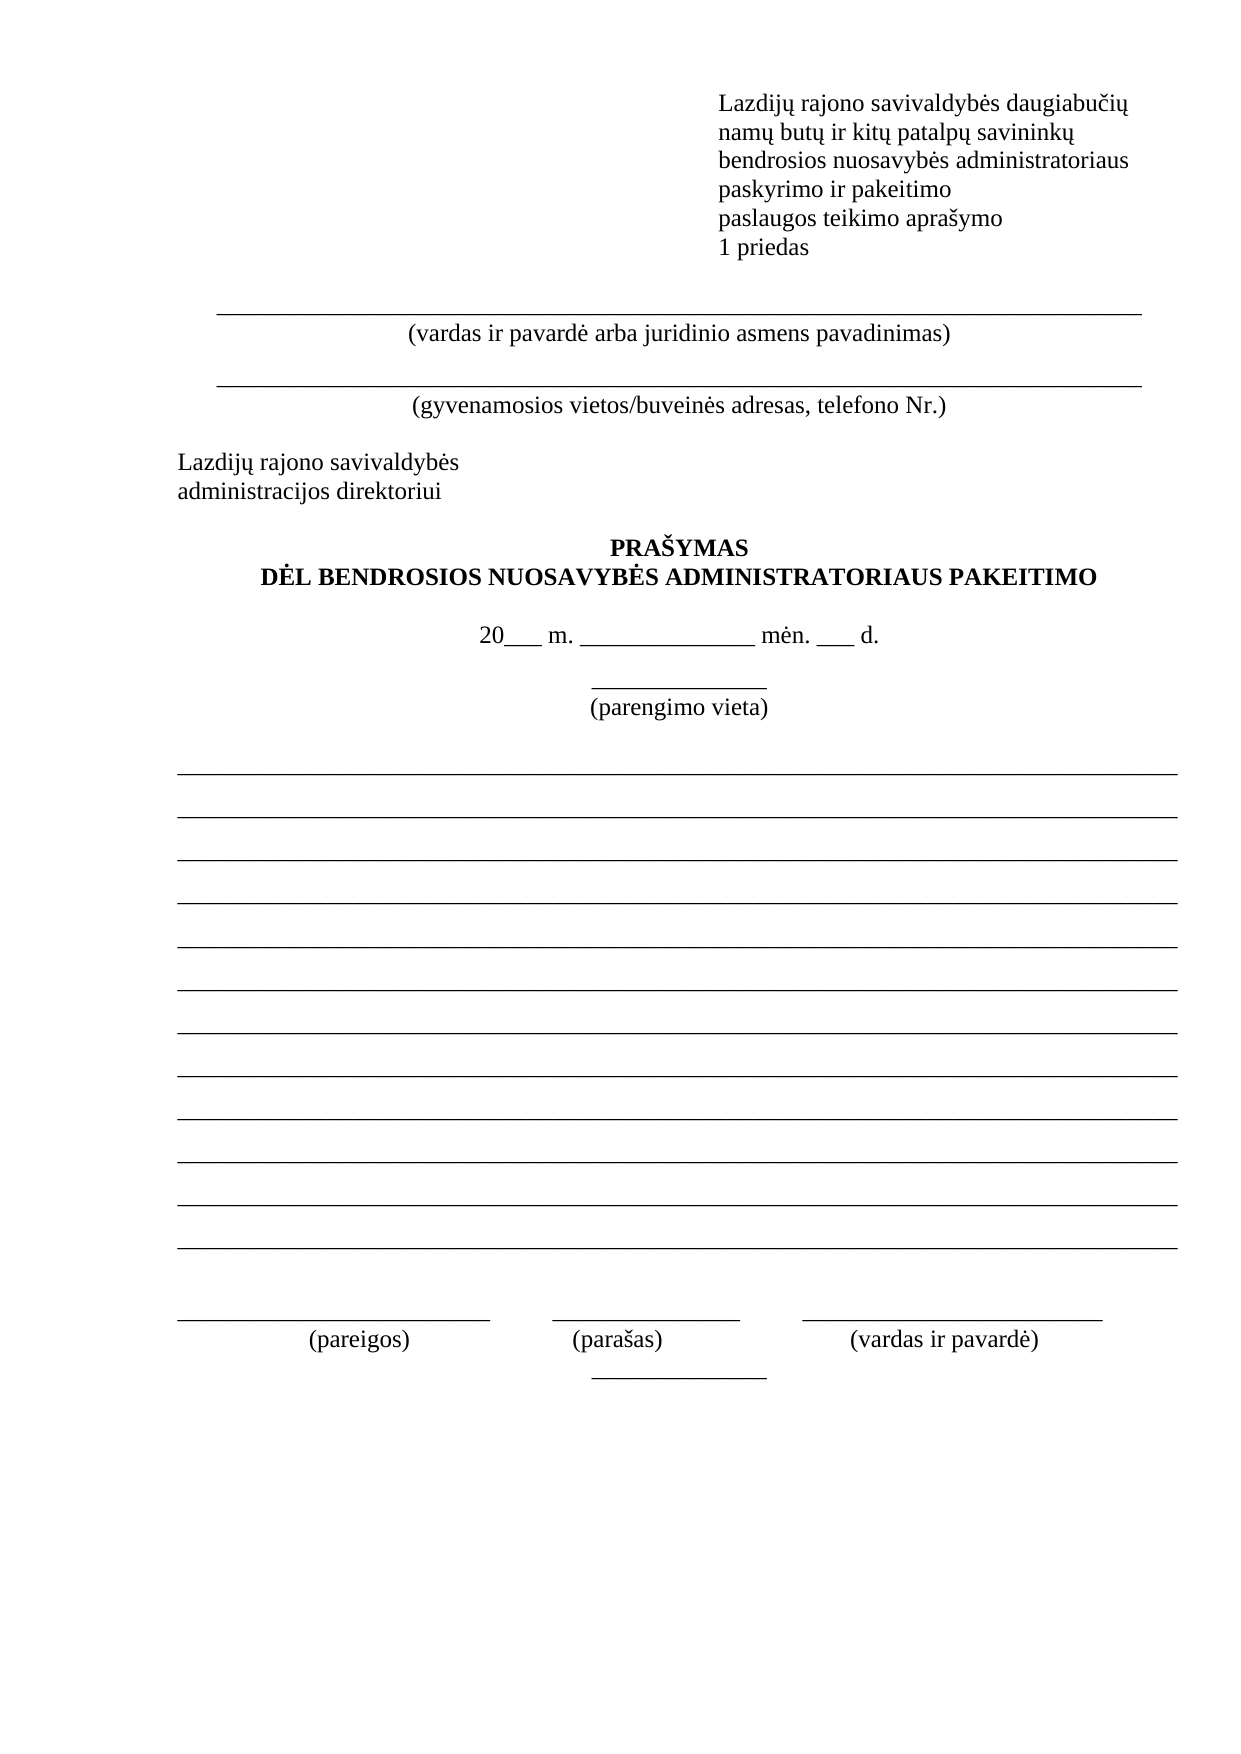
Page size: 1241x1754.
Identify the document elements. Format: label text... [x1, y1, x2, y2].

text (gyvenamosios vietos/buveinės adresas, telefono Nr.) [177, 390, 1181, 418]
text __________________________________________________________________________ [177, 361, 1181, 390]
text _________________________ _______________ ________________________ [177, 1295, 1181, 1324]
text ________________________________________________________________________________ [177, 1137, 1181, 1166]
text ______________ [177, 1353, 1181, 1382]
text 20___ m. ______________ mėn. ___ d. [177, 620, 1181, 648]
text Lazdijų rajono savivaldybės [177, 447, 1181, 476]
text ________________________________________________________________________________ [177, 835, 1181, 864]
text Lazdijų rajono savivaldybės daugiabučių namų butų ir kitų patalpų savininkų bendrosios nuosavybės administratoriaus paskyrimo ir pakeitimo [718, 88, 1181, 203]
text ________________________________________________________________________________ [177, 878, 1181, 907]
text ________________________________________________________________________________ [177, 749, 1181, 778]
text paslaugos teikimo aprašymo [718, 203, 1181, 232]
text ________________________________________________________________________________ [177, 1051, 1181, 1080]
text DĖL BENDROSIOS NUOSAVYBĖS ADMINISTRATORIAUS PAKEITIMO [177, 562, 1181, 591]
text ______________ [177, 663, 1181, 692]
text ________________________________________________________________________________ [177, 1008, 1181, 1037]
text ________________________________________________________________________________ [177, 1180, 1181, 1209]
text 1 priedas [718, 232, 1181, 260]
text ________________________________________________________________________________ [177, 965, 1181, 993]
text administracijos direktoriui [177, 476, 1181, 505]
text ________________________________________________________________________________ [177, 1223, 1181, 1252]
text (parengimo vieta) [177, 692, 1181, 720]
text (vardas ir pavardė arba juridinio asmens pavadinimas) [177, 318, 1181, 347]
text ________________________________________________________________________________ [177, 792, 1181, 821]
text (pareigos) (parašas) (vardas ir pavardė) [177, 1324, 1181, 1353]
text __________________________________________________________________________ [177, 289, 1181, 318]
text ________________________________________________________________________________ [177, 922, 1181, 950]
text PRAŠYMAS [177, 533, 1181, 562]
text ________________________________________________________________________________ [177, 1094, 1181, 1123]
